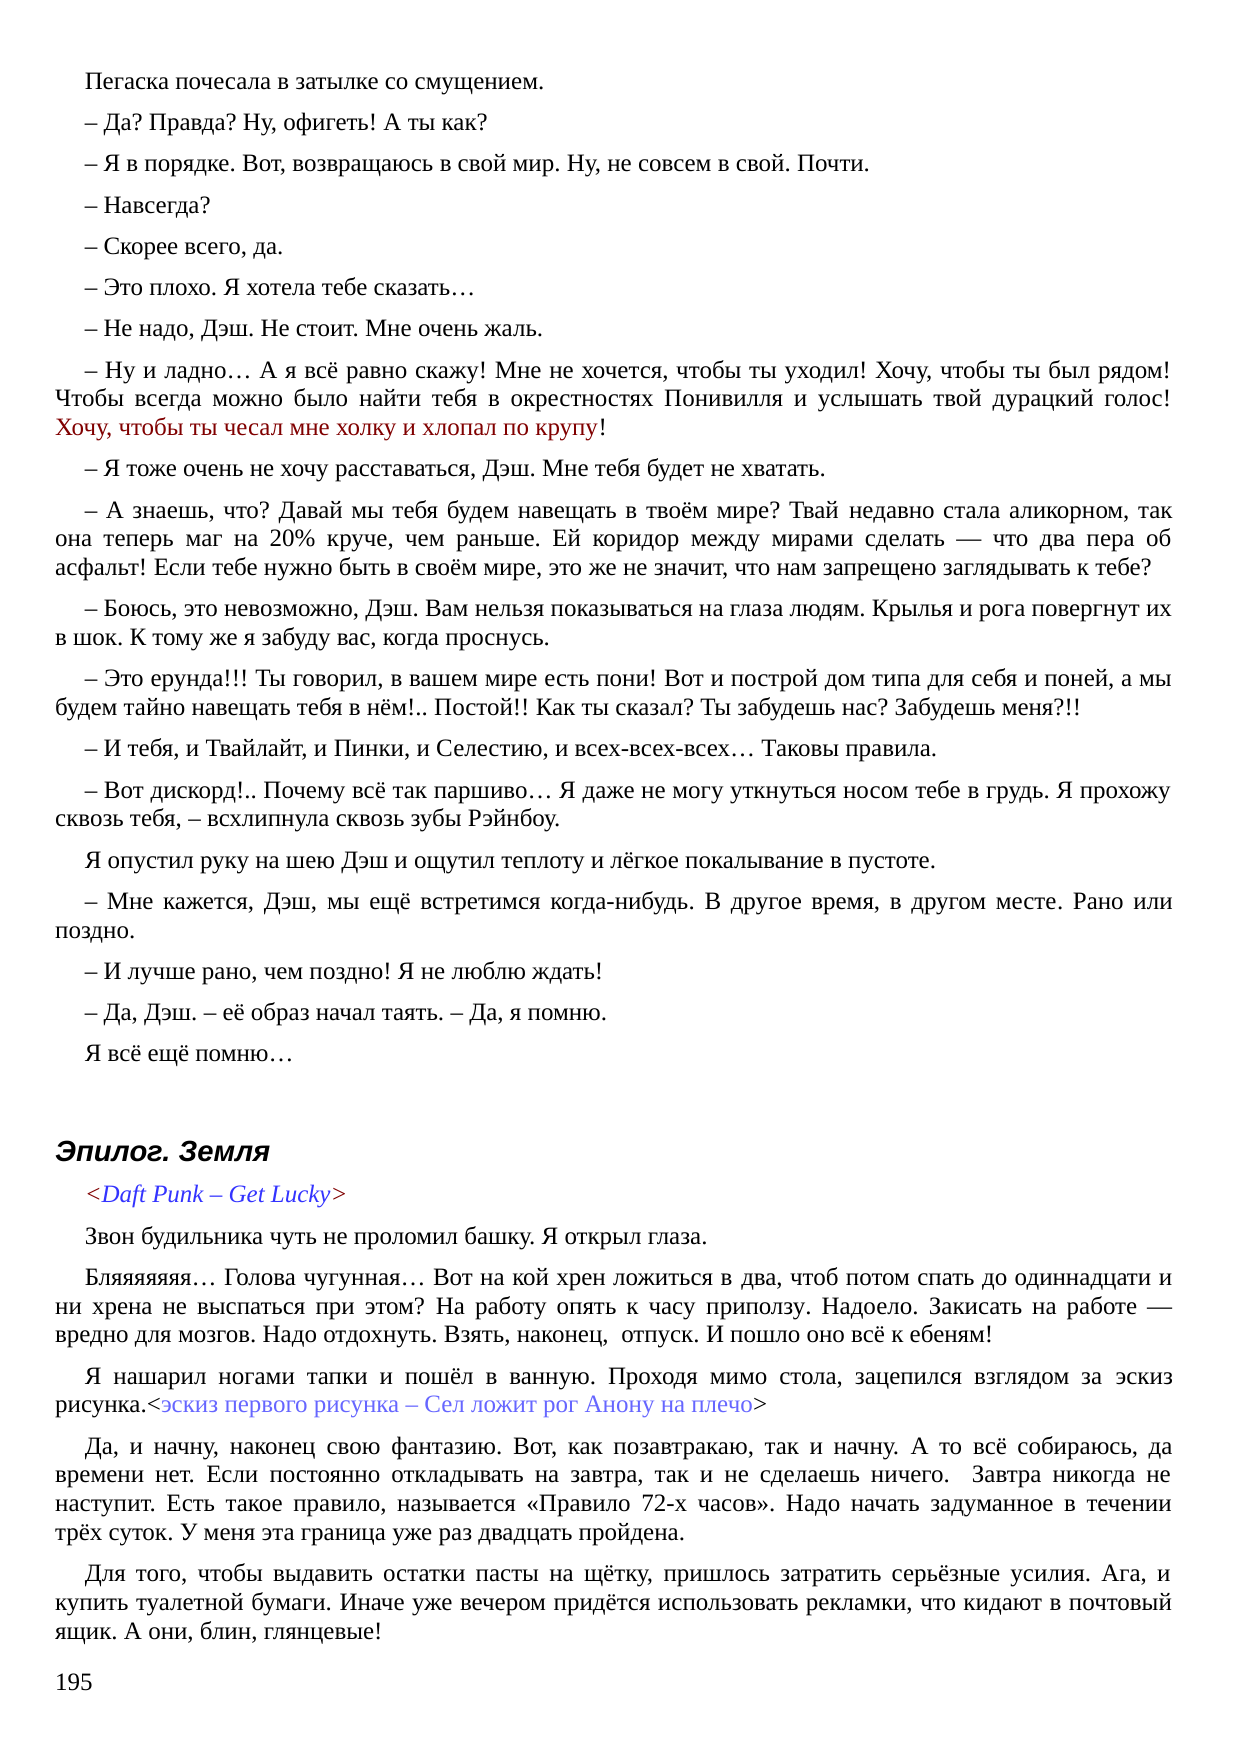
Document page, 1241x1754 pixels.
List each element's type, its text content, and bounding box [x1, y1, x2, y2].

text <Daft Punk – Get Lucky> [55, 1179, 1173, 1208]
text – И тебя, и Твайлайт, и Пинки, и Селестию, и всех-всех-всех… Таковы правила. [55, 733, 1173, 762]
text – Я в порядке. Вот, возвращаюсь в свой мир. Ну, не совсем в свой. Почти. [55, 148, 1173, 177]
text Бляяяяяяя… Голова чугунная… Вот на кой хрен ложиться в два, чтоб потом спать до одиннадцати и ни хрена не выспаться при этом? На работу опять к часу приползу. Надоело. Закисать на работе — вредно для мозгов. Надо отдохнуть. Взять, наконец, отпуск. И пошло оно всё к ебеням! [55, 1262, 1173, 1348]
text – Боюсь, это невозможно, Дэш. Вам нельзя показываться на глаза людям. Крылья и рога повергнут их в шок. К тому же я забуду вас, когда проснусь. [55, 593, 1173, 651]
text – А знаешь, что? Давай мы тебя будем навещать в твоём мире? Твай недавно стала аликорном, так она теперь маг на 20% круче, чем раньше. Ей коридор между мирами сделать — что два пера об асфальт! Если тебе нужно быть в своём мире, это же не значит, что нам запрещено заглядывать к тебе? [55, 495, 1173, 581]
text Я опустил руку на шею Дэш и ощутил теплоту и лёгкое покалывание в пустоте. [55, 845, 1173, 873]
text – Ну и ладно… А я всё равно скажу! Мне не хочется, чтобы ты уходил! Хочу, чтобы ты был рядом! Чтобы всегда можно было найти тебя в окрестностях Понивилля и услышать твой дурацкий голос! Хочу, чтобы ты чесал мне холку и хлопал по крупу! [55, 355, 1173, 441]
text – Не надо, Дэш. Не стоит. Мне очень жаль. [55, 313, 1173, 342]
subtitle Эпилог. Земля [55, 1133, 1173, 1167]
text – Я тоже очень не хочу расставаться, Дэш. Мне тебя будет не хватать. [55, 453, 1173, 482]
text Пегаска почесала в затылке со смущением. [55, 66, 1173, 95]
text Звон будильника чуть не проломил башку. Я открыл глаза. [55, 1221, 1173, 1249]
text – И лучше рано, чем поздно! Я не люблю ждать! [55, 956, 1173, 985]
text – Это ерунда!!! Ты говорил, в вашем мире есть пони! Вот и построй дом типа для себя и поней, а мы будем тайно навещать тебя в нём!.. Постой!! Как ты сказал? Ты забудешь нас? Забудешь меня?!! [55, 663, 1173, 721]
text – Скорее всего, да. [55, 231, 1173, 260]
text Я нашарил ногами тапки и пошёл в ванную. Проходя мимо стола, зацепился взглядом за эскиз рисунка.<эскиз первого рисунка – Сел ложит рог Анону на плечо> [55, 1361, 1173, 1418]
text – Это плохо. Я хотела тебе сказать… [55, 272, 1173, 301]
text Да, и начну, наконец свою фантазию. Вот, как позавтракаю, так и начну. А то всё собираюсь, да времени нет. Если постоянно откладывать на завтра, так и не сделаешь ничего. Завтра никогда не наступит. Есть такое правило, называется «Правило 72-х часов». Надо начать задуманное в течении трёх суток. У меня эта граница уже раз двадцать пройдена. [55, 1431, 1173, 1546]
text – Мне кажется, Дэш, мы ещё встретимся когда-нибудь. В другое время, в другом месте. Рано или поздно. [55, 886, 1173, 943]
text Я всё ещё помню… [55, 1038, 1173, 1067]
text Для того, чтобы выдавить остатки пасты на щётку, пришлось затратить серьёзные усилия. Ага, и купить туалетной бумаги. Иначе уже вечером придётся использовать рекламки, что кидают в почтовый ящик. А они, блин, глянцевые! [55, 1558, 1173, 1644]
text – Да, Дэш. – её образ начал таять. – Да, я помню. [55, 997, 1173, 1026]
text – Навсегда? [55, 190, 1173, 218]
text – Да? Правда? Ну, офигеть! А ты как? [55, 107, 1173, 136]
text – Вот дискорд!.. Почему всё так паршиво… Я даже не могу уткнуться носом тебе в грудь. Я прохожу сквозь тебя, – всхлипнула сквозь зубы Рэйнбоу. [55, 775, 1173, 832]
